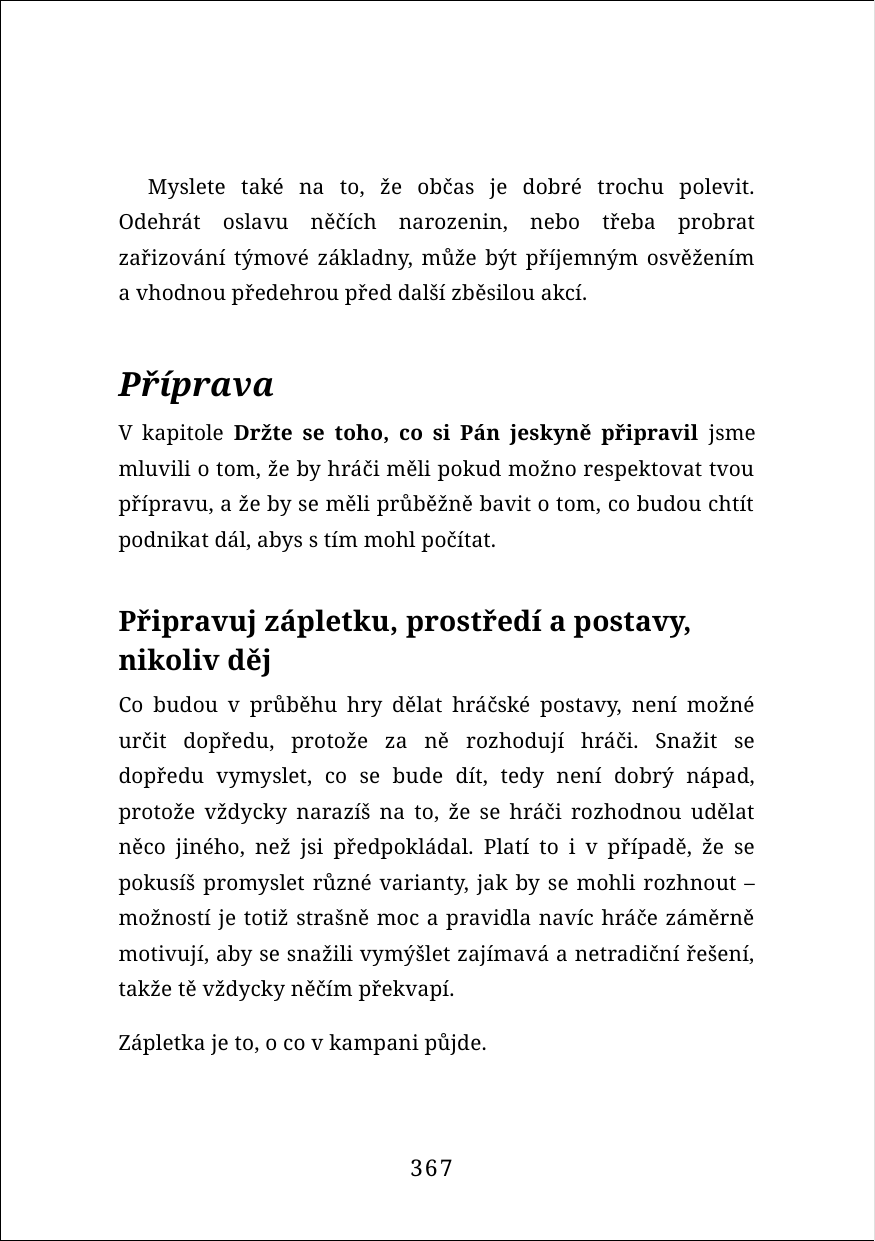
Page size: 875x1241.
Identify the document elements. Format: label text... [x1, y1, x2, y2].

text Zápletka je to, o co v kampani půjde. [118, 1028, 756, 1056]
text Myslete také na to, že občas je dobré trochu polevit. Odehrát oslavu něčích narozenin, nebo třeba probrat zařizování týmové základny, může být příjemným osvěžením a vhodnou předehrou před další zběsilou akcí. [118, 172, 756, 307]
subtitle Příprava [118, 361, 756, 407]
text V kapitole Držte se toho, co si Pán jeskyně připravil jsme mluvili o tom, že by hráči měli pokud možno respektovat tvou přípravu, a že by se měli průběžně bavit o tom, co budou chtít podnikat dál, abys s tím mohl počítat. [118, 418, 756, 553]
subtitle Připravuj zápletku, prostředí a postavy, nikoliv děj [118, 602, 756, 678]
text Co budou v průběhu hry dělat hráčské postavy, není možné určit dopředu, protože za ně rozhodují hráči. Snažit se dopředu vymyslet, co se bude dít, tedy není dobrý nápad, protože vždycky narazíš na to, že se hráči rozhodnou udělat něco jiného, než jsi předpokládal. Platí to i v případě, že se pokusíš promyslet různé varianty, jak by se mohli rozhnout – možností je totiž strašně moc a pravidla navíc hráče záměrně motivují, aby se snažili vymýšlet zajímavá a netradiční řešení, takže tě vždycky něčím překvapí. [118, 690, 756, 1003]
